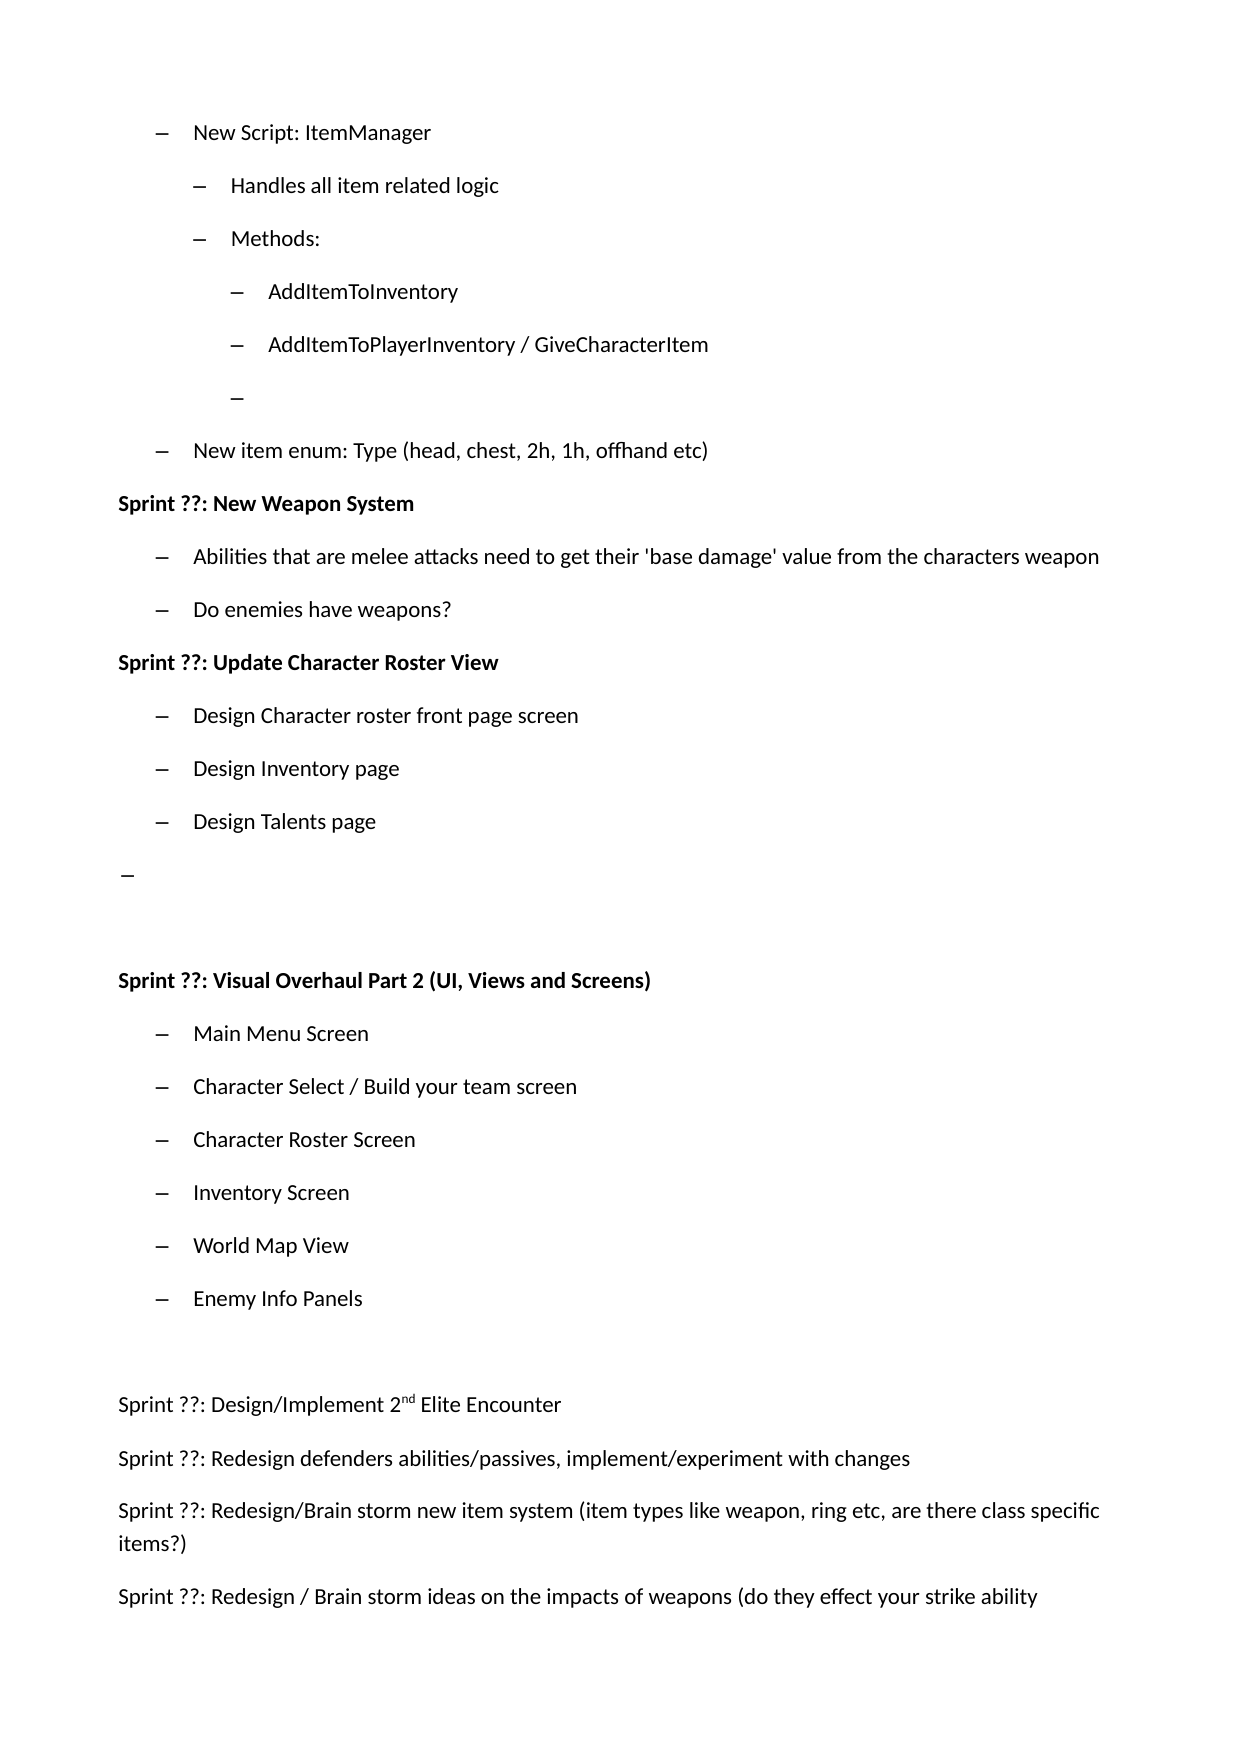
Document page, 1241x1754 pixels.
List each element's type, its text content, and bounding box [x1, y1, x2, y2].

list Handles all item related logic [193, 171, 1122, 199]
list Design Inventory page [156, 754, 1122, 782]
text Sprint ??: Redesign / Brain storm ideas on the impacts of weapons (do they effect your strike ability [118, 1582, 1122, 1610]
list AddItemToPlayerInventory / GiveCharacterItem [231, 330, 1122, 358]
list New Script: ItemManager [156, 118, 1122, 146]
text Sprint ??: New Weapon System [118, 489, 1122, 517]
list World Map View [156, 1232, 1122, 1259]
list Main Menu Screen [156, 1019, 1122, 1047]
list Abilities that are melee attacks need to get their 'base damage' value from the characters weapon [156, 542, 1122, 570]
list AddItemToInventory [231, 277, 1122, 305]
text Sprint ??: Redesign/Brain storm new item system (item types like weapon, ring etc, are there class specific items?) [118, 1497, 1122, 1557]
text Sprint ??: Design/Implement 2nd Elite Encounter [118, 1391, 1122, 1419]
text Sprint ??: Visual Overhaul Part 2 (UI, Views and Screens) [118, 966, 1122, 994]
list Design Talents page [156, 807, 1122, 835]
list Do enemies have weapons? [156, 595, 1122, 623]
list Design Character roster front page screen [156, 701, 1122, 729]
list New item enum: Type (head, chest, 2h, 1h, offhand etc) [156, 436, 1122, 464]
list Methods: [193, 224, 1122, 252]
list Character Select / Build your team screen [156, 1072, 1122, 1101]
list Enemy Info Panels [156, 1284, 1122, 1313]
list Character Roster Screen [156, 1126, 1122, 1153]
text Sprint ??: Redesign defenders abilities/passives, implement/experiment with changes [118, 1444, 1122, 1472]
list Inventory Screen [156, 1178, 1122, 1207]
text Sprint ??: Update Character Roster View [118, 648, 1122, 676]
